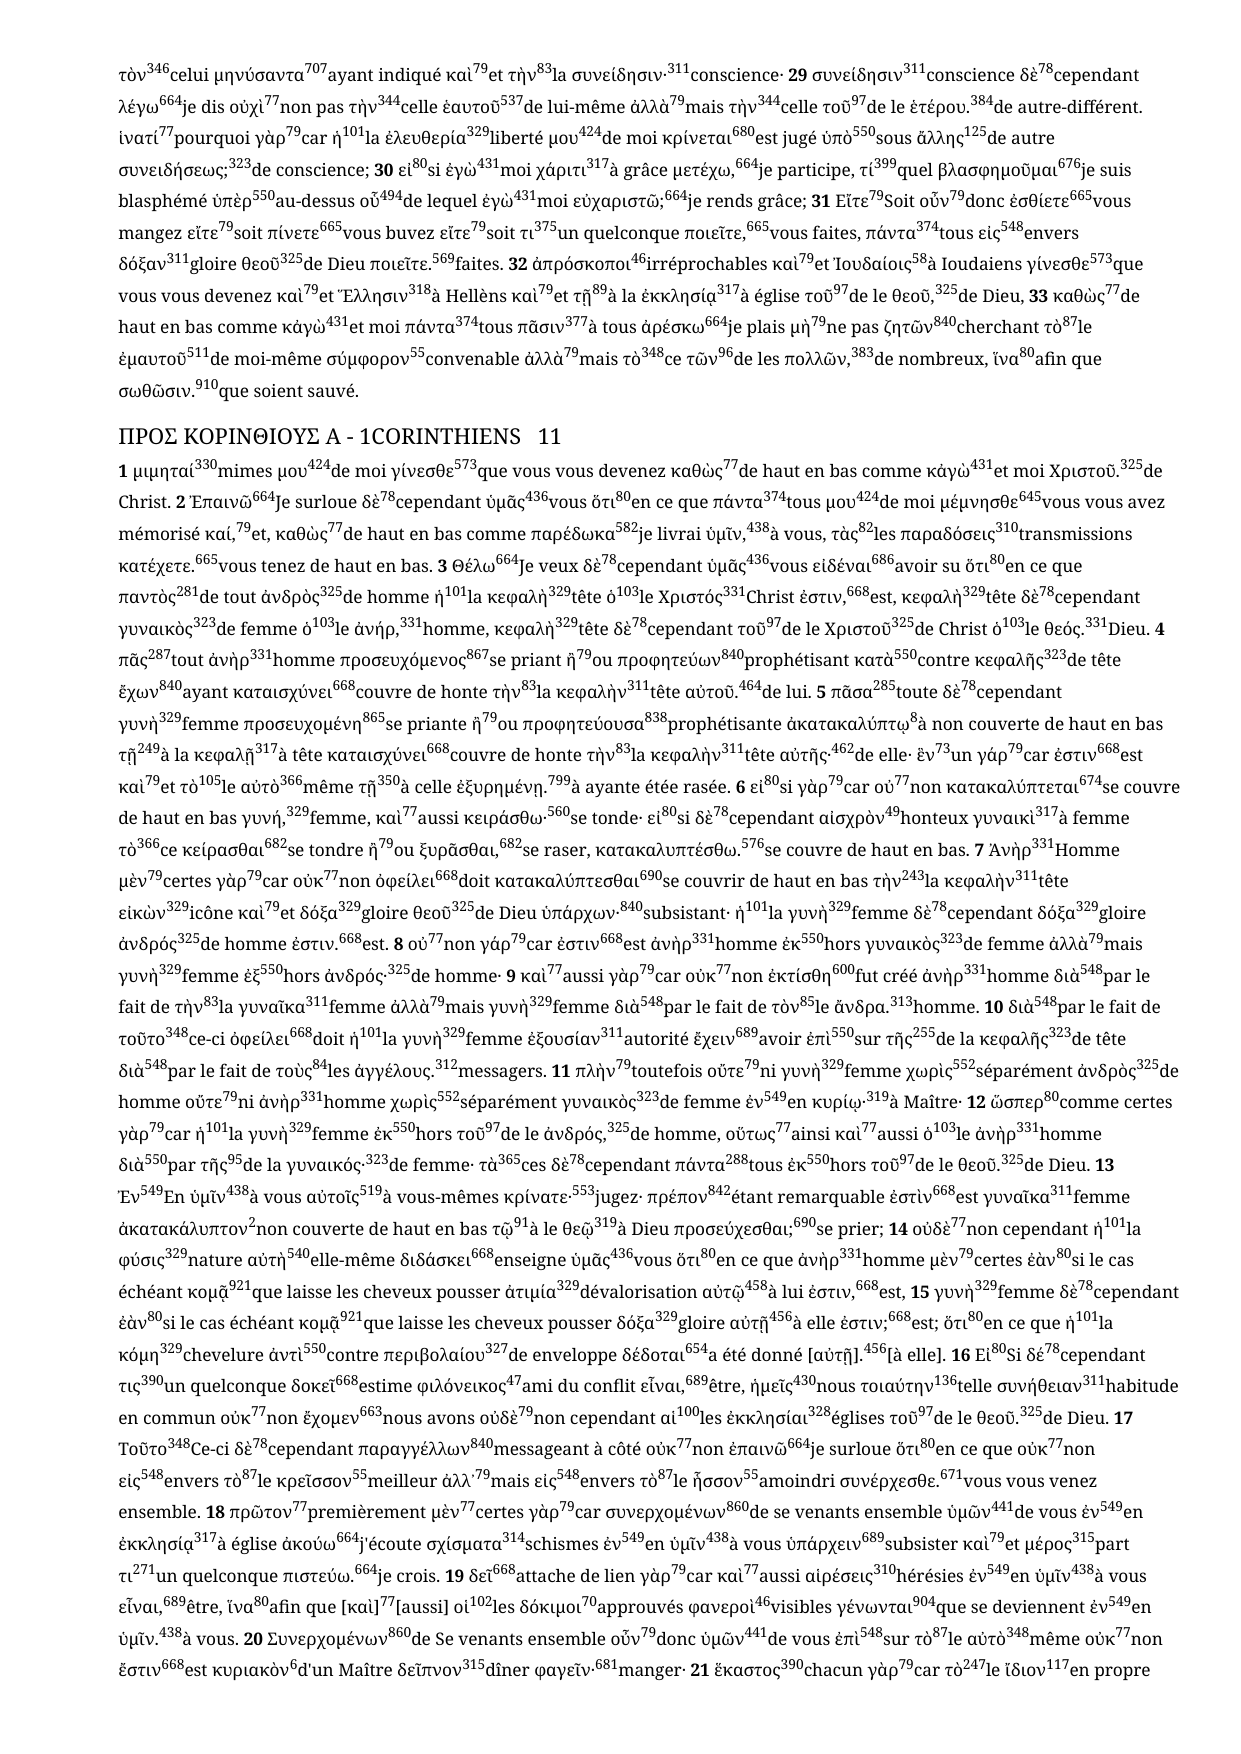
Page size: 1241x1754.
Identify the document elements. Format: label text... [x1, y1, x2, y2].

text 1 μιμηταί330mimes μου424de moi γίνεσθε573que vous vous devenez καθὼς77de haut en bas comme κἀγὼ431et moi Χριστοῦ.325de Christ. 2 Ἐπαινῶ664Je surloue δὲ78cependant ὑμᾶς436vous ὅτι80en ce que πάντα374tous μου424de moi μέμνησθε645vous vous avez mémorisé καί,79et, καθὼς77de haut en bas comme παρέδωκα582je livrai ὑμῖν,438à vous, τὰς82les παραδόσεις310transmissions κατέχετε.665vous tenez de haut en bas. 3 Θέλω664Je veux δὲ78cependant ὑμᾶς436vous εἰδέναι686avoir su ὅτι80en ce que παντὸς281de tout ἀνδρὸς325de homme ἡ101la κεφαλὴ329tête ὁ103le Χριστός331Christ ἐστιν,668est, κεφαλὴ329tête δὲ78cependant γυναικὸς323de femme ὁ103le ἀνήρ,331homme, κεφαλὴ329tête δὲ78cependant τοῦ97de le Χριστοῦ325de Christ ὁ103le θεός.331Dieu. 4 πᾶς287tout ἀνὴρ331homme προσευχόμενος867se priant ἢ79ou προφητεύων840prophétisant κατὰ550contre κεφαλῆς323de tête ἔχων840ayant καταισχύνει668couvre de honte τὴν83la κεφαλὴν311tête αὐτοῦ.464de lui. 5 πᾶσα285toute δὲ78cependant γυνὴ329femme προσευχομένη865se priante ἢ79ou προφητεύουσα838prophétisante ἀκατακαλύπτῳ8à non couverte de haut en bas τῇ249à la κεφαλῇ317à tête καταισχύνει668couvre de honte τὴν83la κεφαλὴν311tête αὐτῆς·462de elle· ἓν73un γάρ79car ἐστιν668est καὶ79et τὸ105le αὐτὸ366même τῇ350à celle ἐξυρημένῃ.799à ayante étée rasée. 6 εἰ80si γὰρ79car οὐ77non κατακαλύπτεται674se couvre de haut en bas γυνή,329femme, καὶ77aussi κειράσθω·560se tonde· εἰ80si δὲ78cependant αἰσχρὸν49honteux γυναικὶ317à femme τὸ366ce κείρασθαι682se tondre ἢ79ou ξυρᾶσθαι,682se raser, κατακαλυπτέσθω.576se couvre de haut en bas. 7 Ἀνὴρ331Homme μὲν79certes γὰρ79car οὐκ77non ὀφείλει668doit κατακαλύπτεσθαι690se couvrir de haut en bas τὴν243la κεφαλὴν311tête εἰκὼν329icône καὶ79et δόξα329gloire θεοῦ325de Dieu ὑπάρχων·840subsistant· ἡ101la γυνὴ329femme δὲ78cependant δόξα329gloire ἀνδρός325de homme ἐστιν.668est. 8 οὐ77non γάρ79car ἐστιν668est ἀνὴρ331homme ἐκ550hors γυναικὸς323de femme ἀλλὰ79mais γυνὴ329femme ἐξ550hors ἀνδρός·325de homme· 9 καὶ77aussi γὰρ79car οὐκ77non ἐκτίσθη600fut créé ἀνὴρ331homme διὰ548par le fait de τὴν83la γυναῖκα311femme ἀλλὰ79mais γυνὴ329femme διὰ548par le fait de τὸν85le ἄνδρα.313homme. 10 διὰ548par le fait de τοῦτο348ce-ci ὀφείλει668doit ἡ101la γυνὴ329femme ἐξουσίαν311autorité ἔχειν689avoir ἐπὶ550sur τῆς255de la κεφαλῆς323de tête διὰ548par le fait de τοὺς84les ἀγγέλους.312messagers. 11 πλὴν79toutefois οὔτε79ni γυνὴ329femme χωρὶς552séparément ἀνδρὸς325de homme οὔτε79ni ἀνὴρ331homme χωρὶς552séparément γυναικὸς323de femme ἐν549en κυρίῳ·319à Maître· 12 ὥσπερ80comme certes γὰρ79car ἡ101la γυνὴ329femme ἐκ550hors τοῦ97de le ἀνδρός,325de homme, οὕτως77ainsi καὶ77aussi ὁ103le ἀνὴρ331homme διὰ550par τῆς95de la γυναικός·323de femme· τὰ365ces δὲ78cependant πάντα288tous ἐκ550hors τοῦ97de le θεοῦ.325de Dieu. 13 Ἐν549En ὑμῖν438à vous αὐτοῖς519à vous-mêmes κρίνατε·553jugez· πρέπον842étant remarquable ἐστὶν668est γυναῖκα311femme ἀκατακάλυπτον2non couverte de haut en bas τῷ91à le θεῷ319à Dieu προσεύχεσθαι;690se prier; 14 οὐδὲ77non cependant ἡ101la φύσις329nature αὐτὴ540elle-même διδάσκει668enseigne ὑμᾶς436vous ὅτι80en ce que ἀνὴρ331homme μὲν79certes ἐὰν80si le cas échéant κομᾷ921que laisse les cheveux pousser ἀτιμία329dévalorisation αὐτῷ458à lui ἐστιν,668est, 15 γυνὴ329femme δὲ78cependant ἐὰν80si le cas échéant κομᾷ921que laisse les cheveux pousser δόξα329gloire αὐτῇ456à elle ἐστιν;668est; ὅτι80en ce que ἡ101la κόμη329chevelure ἀντὶ550contre περιβολαίου327de enveloppe δέδοται654a été donné [αὐτῇ].456[à elle]. 16 Εἰ80Si δέ78cependant τις390un quelconque δοκεῖ668estime φιλόνεικος47ami du conflit εἶναι,689être, ἡμεῖς430nous τοιαύτην136telle συνήθειαν311habitude en commun οὐκ77non ἔχομεν663nous avons οὐδὲ79non cependant αἱ100les ἐκκλησίαι328églises τοῦ97de le θεοῦ.325de Dieu. 17 Τοῦτο348Ce-ci δὲ78cependant παραγγέλλων840messageant à côté οὐκ77non ἐπαινῶ664je surloue ὅτι80en ce que οὐκ77non εἰς548envers τὸ87le κρεῖσσον55meilleur ἀλλ᾽79mais εἰς548envers τὸ87le ἧσσον55amoindri συνέρχεσθε.671vous vous venez ensemble. 18 πρῶτον77premièrement μὲν77certes γὰρ79car συνερχομένων860de se venants ensemble ὑμῶν441de vous ἐν549en ἐκκλησίᾳ317à église ἀκούω664j'écoute σχίσματα314schismes ἐν549en ὑμῖν438à vous ὑπάρχειν689subsister καὶ79et μέρος315part τι271un quelconque πιστεύω.664je crois. 19 δεῖ668attache de lien γὰρ79car καὶ77aussi αἱρέσεις310hérésies ἐν549en ὑμῖν438à vous εἶναι,689être, ἵνα80afin que [καὶ]77[aussi] οἱ102les δόκιμοι70approuvés φανεροὶ46visibles γένωνται904que se deviennent ἐν549en ὑμῖν.438à vous. 20 Συνερχομένων860de Se venants ensemble οὖν79donc ὑμῶν441de vous ἐπὶ548sur τὸ87le αὐτὸ348même οὐκ77non ἔστιν668est κυριακὸν6d'un Maître δεῖπνον315dîner φαγεῖν·681manger· 21 ἕκαστος390chacun γὰρ79car τὸ247le ἴδιον117en propre δεῖπνον315dîner προλαμβάνει668prend à l'avance ἐν549en τῷ354à ce φαγεῖν,681manger, καὶ79et ὃς390lequel μὲν79certes πεινᾷ668a faim ὃς390lequel δὲ78cependant μεθύει.668délire en ivresse. 22 μὴ340ne pas γὰρ79car οἰκίας310maisons d'habitations οὐκ77non ἔχετε665vous avez εἰς548envers τὸ482ce ἐσθίειν689manger καὶ79et πίνειν;689boire; ἢ79ou τῆς95de la ἐκκλησίας323de église τοῦ97de le θεοῦ325de Dieu καταφρονεῖτε,665vous méprisez, καὶ79et καταισχύνετε665vous couvrez de honte τοὺς345ceux μὴ77ne pas ἔχοντας;821ayants; τί399quel εἴπω895que je dise ὑμῖν;438à vous; ἐπαινέσω895que je surloue ὑμᾶς;436vous; ἐν549en τούτῳ354à ce-ci οὐκ77non ἐπαινῶ.664je surloue. 23 Ἐγὼ431Moi γὰρ79car παρέλαβον582je pris à côté ἀπὸ550au loin τοῦ97de le κυρίου,325de Maître, ὃ482lequel καὶ77aussi παρέδωκα582je livrai ὑμῖν,438à vous, ὅτι80en ce que ὁ103le κύριος331Maître Ἰησοῦς331Iésous ἐν549en τῇ89à la νυκτὶ317à nuit ᾗ484à laquelle παρεδίδετο636était livré ἔλαβεν586prit ἄρτον313pain 24 καὶ79et εὐχαριστήσας721ayant rendu grâce ἔκλασεν586cassa καὶ79et εἶπεν·586dit· τοῦτό366ce-ci μού424de moi ἐστιν668est τὸ105le σῶμα333corps τὸ500ce ὑπὲρ550au-dessus ὑμῶν·441de vous· τοῦτο348ce-ci ποιεῖτε569faites εἰς548envers τὴν83la ἐμὴν216mienne ἀνάμνησιν.311anamnèse. 25 ὡσαύτως77de même καὶ77aussi τὸ87le ποτήριον315récipient à boire μετὰ548après τὸ348ce δειπνῆσαι681dîner λέγων·840disant· τοῦτο158ce-ci τὸ105le ποτήριον333récipient à boire ἡ101la καινὴ20nouvelle διαθήκη329disposition ἐστὶν668est ἐν549en τῷ93à le ἐμῷ226à mien αἵματι·321à sang· τοῦτο348ce-ci ποιεῖτε,569faites, ὁσάκις77toutes les fois ἐὰν340si le cas échéant πίνητε,918que vous buviez, εἰς548envers τὴν83la ἐμὴν216mienne ἀνάμνησιν.311anamnèse. 26 ὁσάκις77toutes les fois γὰρ79car ἐὰν340si le cas échéant ἐσθίητε918que vous mangiez τὸν85le ἄρτον313pain τοῦτον138celui-ci καὶ79et τὸ87le ποτήριον315récipient à boire πίνητε,918que vous buviez, τὸν85le θάνατον313trépas τοῦ97de le κυρίου325de Maître καταγγέλλετε665vous annoncez de haut en bas ἄχρι80jusqu'à l'extrémité οὗ494de lequel ἔλθῃ.899que vienne. 27 Ὥστε80De sorte que ὃς498lequel ἂν340le cas échéant ἐσθίῃ921que mange τὸν85le ἄρτον313pain ἢ79ou πίνῃ921que boive τὸ87le ποτήριον315récipient à boire τοῦ97de le κυρίου325de Maître ἀναξίως,77indignement, ἔνοχος47tenu au-dedans ἔσται612se sera τοῦ99de le σώματος327de corps καὶ79et τοῦ99de le αἵματος327de sang τοῦ97de le κυρίου.325de Maître. 28 δοκιμαζέτω572éprouve δὲ78cependant ἄνθρωπος331être humain ἑαυτὸν528lui-même καὶ79et οὕτως77ainsi ἐκ550hors τοῦ97de le ἄρτου325de pain ἐσθιέτω572mange καὶ79et ἐκ550hors τοῦ99de le ποτηρίου327de récipient à boire πινέτω·572boive· 29 ὁ364celui γὰρ79car ἐσθίων840mangeant καὶ79et πίνων840buvant κρίμα315objet de jugement ἑαυτῷ533à lui-même ἐσθίει668mange καὶ79et πίνει668boit μὴ77ne pas διακρίνων840jugeant à travers τὸ87le σῶμα.315corps. 30 διὰ548par le fait de τοῦτο348ce-ci ἐν549en ὑμῖν438à vous πολλοὶ389nombreux ἀσθενεῖς70infirmes καὶ79et ἄρρωστοι70malades καὶ79et κοιμῶνται679sont mis au coucher ἱκανοί.70assez-importants. 31 εἰ80si δὲ78cependant ἑαυτοὺς506nous-mêmes διεκρίνομεν,620nous jugions à travers, οὐκ77non ἂν340le cas échéant ἐκρινόμεθα·632nous étions jugé· 32 κρινόμενοι890étants jugés δὲ78cependant ὑπὸ550sous [τοῦ]97[de le] κυρίου325de Maître παιδευόμεθα,675nous sommes éduqués, ἵνα80afin que μὴ77ne pas σὺν549avec τῷ91à le κόσμῳ319à monde κατακριθῶμεν.906que nous soyons condamné. 33 Ὥστε,80De sorte que, ἀδελφοί336frères μου,424de moi, συνερχόμενοι866se venants ensemble εἰς548envers τὸ348ce φαγεῖν681manger ἀλλήλους501les uns les autres ἐκδέχεσθε.573que vous vous attendez. 34 εἴ80si τις390un quelconque πεινᾷ,668a faim, ἐν549en οἴκῳ319à maison ἐσθιέτω,572mange, ἵνα80afin que μὴ77ne pas εἰς548envers κρίμα315objet de jugement συνέρχησθε.924que vous vous veniez ensemble. τὰ86les δὲ78cependant λοιπὰ374restants ὡς80comme ἂν340le cas échéant ἔλθω895que je vienne διατάξομαι.608je m'ordonnerai au-travers. [118, 455, 1181, 1682]
text ΠΡΟΣ ΚΟΡΙΝΘΙΟΥΣ Α - 1CORINTHIENS 11 [118, 421, 1181, 451]
text 1 Οὐ77Non θέλω664je veux γὰρ79car ὑμᾶς436vous ἀγνοεῖν,689méconnaître, ἀδελφοί,336frères, ὅτι80en ce que οἱ102les πατέρες330pères ἡμῶν423de nous πάντες389tous ὑπὸ548sous τὴν83la νεφέλην311nuée ἦσαν624étaient καὶ79et πάντες389tous διὰ550par τῆς95de la θαλάσσης323de mer διῆλθον585passèrent à travers 2 καὶ79et πάντες389tous εἰς548envers τὸν85le Μωϋσῆν313Môusês ἐβαπτίσαντο591se baptisèrent ἐν549en τῇ89à la νεφέλῃ317à nuée καὶ79et ἐν549en τῇ89à la θαλάσσῃ317à mer 3 καὶ79et πάντες389tous τὸ87le αὐτὸ140même πνευματικὸν6soufflique βρῶμα315aliment ἔφαγον585mangèrent 4 καὶ79et πάντες389tous τὸ87le αὐτὸ140même πνευματικὸν6soufflique ἔπιον585burent πόμα·315breuvage· ἔπινον624buvaient γὰρ79car ἐκ550hors πνευματικῆς63de soufflique ἀκολουθούσης832de suivante πέτρας,323de roche, ἡ101la δὲ78cependant πέτρα329roche ἦν625était ὁ103le Χριστός.331Christ. 5 Ἀλλ᾽79Mais οὐκ77non ἐν549en τοῖς90à les πλείοσιν9à plus nombreusement αὐτῶν463de eux εὐδόκησεν586estima en bien ὁ103le θεός,331Dieu, κατεστρώθησαν599furent étendu de haut en bas γὰρ79car ἐν549en τῇ89à la ἐρήμῳ.57à déserte. 6 Ταῦτα365Ces-ci δὲ78cependant τύποι330modèles frappés ἡμῶν423de nous ἐγενήθησαν,599furent devenu, εἰς548envers τὸ348ce μὴ77ne pas εἶναι689être ἡμᾶς416nous ἐπιθυμητὰς312désireurs en fureur κακῶν,66de malicieux, καθὼς77de haut en bas comme κἀκεῖνοι363et ceux-là ἐπεθύμησαν.585désirèrent en fureur. 7 μηδὲ79ni cependant εἰδωλολάτραι330idolâtres γίνεσθε573que vous vous devenez καθώς77de haut en bas comme τινες389des quelconques αὐτῶν,463de eux, ὥσπερ80comme certes γέγραπται·654a été graphé· ἐκάθισεν586assit ὁ103le λαὸς331peuple φαγεῖν681manger καὶ79et πεῖν681boire καὶ79et ἀνέστησαν585redressèrent παίζειν.689gaminer. 8 μηδὲ79ni cependant πορνεύωμεν,916que nous pornions, καθώς77de haut en bas comme τινες389des quelconques αὐτῶν463de eux ἐπόρνευσαν585pornèrent καὶ79et ἔπεσαν585tombèrent μιᾷ183à une ἡμέρᾳ317à journée εἴκοσι194vingt τρεῖς194trois χιλιάδες.328milliers. 9 μηδὲ79ni cependant ἐκπειράζωμεν916que nous mettions en tentation à l'excès τὸν85le Χριστόν,313Christ, καθώς77de haut en bas comme τινες389des quelconques αὐτῶν463de eux ἐξεπείρασαν585mirent en tentation à l'excès καὶ79et ὑπὸ550sous τῶν96de les ὄφεων324de serpents ἀπώλλυντο.635étaient perdu au loin. 10 μηδὲ79ni cependant γογγύζετε,569murmurez, καθάπερ77tout comme τινὲς389des quelconques αὐτῶν463de eux ἐγόγγυσαν585murmurèrent καὶ79et ἀπώλοντο591se perdirent au loin ὑπὸ550sous τοῦ97de le ὀλοθρευτοῦ.325de ruineur. 11 ταῦτα365ces-ci δὲ78cependant τυπικῶς77typiquement συνέβαινεν625arrivait avec ἐκείνοις,351à ceux-là, ἐγράφη600fut graphé δὲ78cependant πρὸς548vers νουθεσίαν311admonition ἡμῶν,423de nous, εἰς548envers οὓς479lesquels τὰ104les τέλη332achèvements τῶν96de les αἰώνων324de ères κατήντηκεν.642a atteint à l'encontre. 12 Ὥστε80De sorte que ὁ364celui δοκῶν840estimant ἑστάναι686avoir dressé βλεπέτω572regarde μὴ80ne pas πέσῃ.899que tombe. 13 πειρασμὸς331tentation ὑμᾶς436vous οὐκ77non εἴληφεν642a pris εἰ551si μὴ77ne pas ἀνθρώπινος·71humain· πιστὸς47croyable δὲ78cependant ὁ103le θεός,331Dieu, ὃς498lequel οὐκ77non ἐάσει606concédera ὑμᾶς436vous πειρασθῆναι683être mis en tentation ὑπὲρ548au-dessus ὃ482lequel δύνασθε671vous vous pouvez ἀλλὰ79mais ποιήσει606fera σὺν549avec τῷ91à le πειρασμῷ319à tentation καὶ77aussi τὴν83la ἔκβασιν311issue τοῦ360de ce δύνασθαι690se pouvoir ὑπενεγκεῖν.681supporter. 14 Διόπερ,79C'est pourquoi certes, ἀγαπητοί75aimés μου,424de moi, φεύγετε569fuyez ἀπὸ550au loin τῆς95de la εἰδωλολατρίας.323de idolâtrie. 15 ὡς80comme φρονίμοις58à pensifs λέγω·664je dis· κρίνατε553jugez ὑμεῖς447vous ὅ482lequel φημι.664je déclare. 16 Τὸ105Le ποτήριον333récipient à boire τῆς95de la εὐλογίας323de éloge ὃ482lequel εὐλογοῦμεν,663nous élogions, οὐχὶ340non pas κοινωνία329communion ἐστὶν668est τοῦ99de le αἵματος327de sang τοῦ97de le Χριστοῦ;325de Christ; τὸν85le ἄρτον313pain ὃν480lequel κλῶμεν,663nous cassons, οὐχὶ340non pas κοινωνία329communion τοῦ99de le σώματος327de corps τοῦ97de le Χριστοῦ325de Christ ἐστιν;668est; 17 ὅτι80en ce que εἷς197un ἄρτος,331pain, ἓν199un σῶμα333corps οἱ102les πολλοί389nombreux ἐσμεν,663nous sommes, οἱ102les γὰρ79car πάντες389tous ἐκ550hors τοῦ97de le ἑνὸς191de un ἄρτου325de pain μετέχομεν.663nous participons. 18 βλέπετε569regardez τὸν85le Ἰσραὴλ313Israël κατὰ548selon σάρκα·311chair· οὐχὶ340non pas οἱ363ceux ἐσθίοντες839mangeants τὰς82les θυσίας310sacrifices κοινωνοὶ330communiants τοῦ99de le θυσιαστηρίου327de autel des sacrifices εἰσίν;667sont; 19 Τί399Quel οὖν79donc φημι;664je déclare; ὅτι80en ce que εἰδωλόθυτόν73idolothyte τί392un quelconque ἐστιν668est ἢ79ou ὅτι80en ce que εἴδωλόν333idole τί392un quelconque ἐστιν;668est; 20 ἀλλ᾽79mais ὅτι80en ce que ἃ481lesquels θύουσιν667sacrifient τὰ104les ἔθνη,332ethnies, δαιμονίοις320à démons καὶ79et οὐ77non θεῷ319à Dieu θύουσιν·667sacrifient· οὐ77non θέλω664je veux δὲ78cependant ὑμᾶς436vous κοινωνοὺς312communiants τῶν98de les δαιμονίων326de démons γίνεσθαι.690se devenir. 21 οὐ77non δύνασθε671vous vous pouvez ποτήριον315récipient à boire κυρίου325de Maître πίνειν689boire καὶ79et ποτήριον315récipient à boire δαιμονίων,326de démons, οὐ77non δύνασθε671vous vous pouvez τραπέζης323de table κυρίου325de Maître μετέχειν689participer καὶ79et τραπέζης323de table δαιμονίων.326de démons. 22 ἢ79ou παραζηλοῦμεν663nous zélons à côté τὸν85le κύριον;313Maître; μὴ340ne pas ἰσχυρότεροι46plus forts αὐτοῦ464de lui ἐσμεν;663nous sommes; 23 Πάντα391Tous ἔξεστιν668est permis ἀλλ᾽79mais οὐ77non πάντα391tous συμφέρει·668est opportun· πάντα391tous ἔξεστιν668est permis ἀλλ᾽79mais οὐ77non πάντα391tous οἰκοδομεῖ.668édifie en maison. 24 μηδεὶς390pas un τὸ348ce ἑαυτοῦ537de lui-même ζητείτω572cherche ἀλλὰ79mais τὸ348ce τοῦ97de le ἑτέρου.384de autre-différent. 25 Πᾶν375Tout τὸ348ce ἐν549en μακέλλῳ321à marché à viande πωλούμενον877étant troqué ἐσθίετε569mangez μηδὲν375pas un ἀνακρίνοντες839jugeants de bas en haut διὰ548par le fait de τὴν83la συνείδησιν·311conscience· 26 τοῦ97de le κυρίου325de Maître γὰρ79car ἡ101la γῆ329terre καὶ79et τὸ105le πλήρωμα333plénitude αὐτῆς.462de elle. 27 εἴ80si τις390un quelconque καλεῖ668appelle ὑμᾶς436vous τῶν96de les ἀπίστων64de incroyants καὶ79et θέλετε665vous voulez πορεύεσθαι,690se aller, πᾶν375tout τὸ348ce παρατιθέμενον877étant posé à côté ὑμῖν438à vous ἐσθίετε569mangez μηδὲν375pas un ἀνακρίνοντες839jugeants de bas en haut διὰ548par le fait de τὴν83la συνείδησιν.311conscience. 28 ἐὰν80si le cas échéant δέ78cependant τις390un quelconque ὑμῖν438à vous εἴπῃ·899que dise· τοῦτο158ce-ci ἱερόθυτόν49sanctuaire sacrifice ἐστιν,668est, μὴ77ne pas ἐσθίετε569mangez δι᾽548par le fait de ἐκεῖνον346celui-là τὸν346celui μηνύσαντα707ayant indiqué καὶ79et τὴν83la συνείδησιν·311conscience· 29 συνείδησιν311conscience δὲ78cependant λέγω664je dis οὐχὶ77non pas τὴν344celle ἑαυτοῦ537de lui-même ἀλλὰ79mais τὴν344celle τοῦ97de le ἑτέρου.384de autre-différent. ἱνατί77pourquoi γὰρ79car ἡ101la ἐλευθερία329liberté μου424de moi κρίνεται680est jugé ὑπὸ550sous ἄλλης125de autre συνειδήσεως;323de conscience; 30 εἰ80si ἐγὼ431moi χάριτι317à grâce μετέχω,664je participe, τί399quel βλασφημοῦμαι676je suis blasphémé ὑπὲρ550au-dessus οὗ494de lequel ἐγὼ431moi εὐχαριστῶ;664je rends grâce; 31 Εἴτε79Soit οὖν79donc ἐσθίετε665vous mangez εἴτε79soit πίνετε665vous buvez εἴτε79soit τι375un quelconque ποιεῖτε,665vous faites, πάντα374tous εἰς548envers δόξαν311gloire θεοῦ325de Dieu ποιεῖτε.569faites. 32 ἀπρόσκοποι46irréprochables καὶ79et Ἰουδαίοις58à Ioudaiens γίνεσθε573que vous vous devenez καὶ79et Ἕλλησιν318à Hellèns καὶ79et τῇ89à la ἐκκλησίᾳ317à église τοῦ97de le θεοῦ,325de Dieu, 33 καθὼς77de haut en bas comme κἀγὼ431et moi πάντα374tous πᾶσιν377à tous ἀρέσκω664je plais μὴ79ne pas ζητῶν840cherchant τὸ87le ἐμαυτοῦ511de moi-même σύμφορον55convenable ἀλλὰ79mais τὸ348ce τῶν96de les πολλῶν,383de nombreux, ἵνα80afin que σωθῶσιν.910que soient sauvé. [118, 59, 1181, 402]
